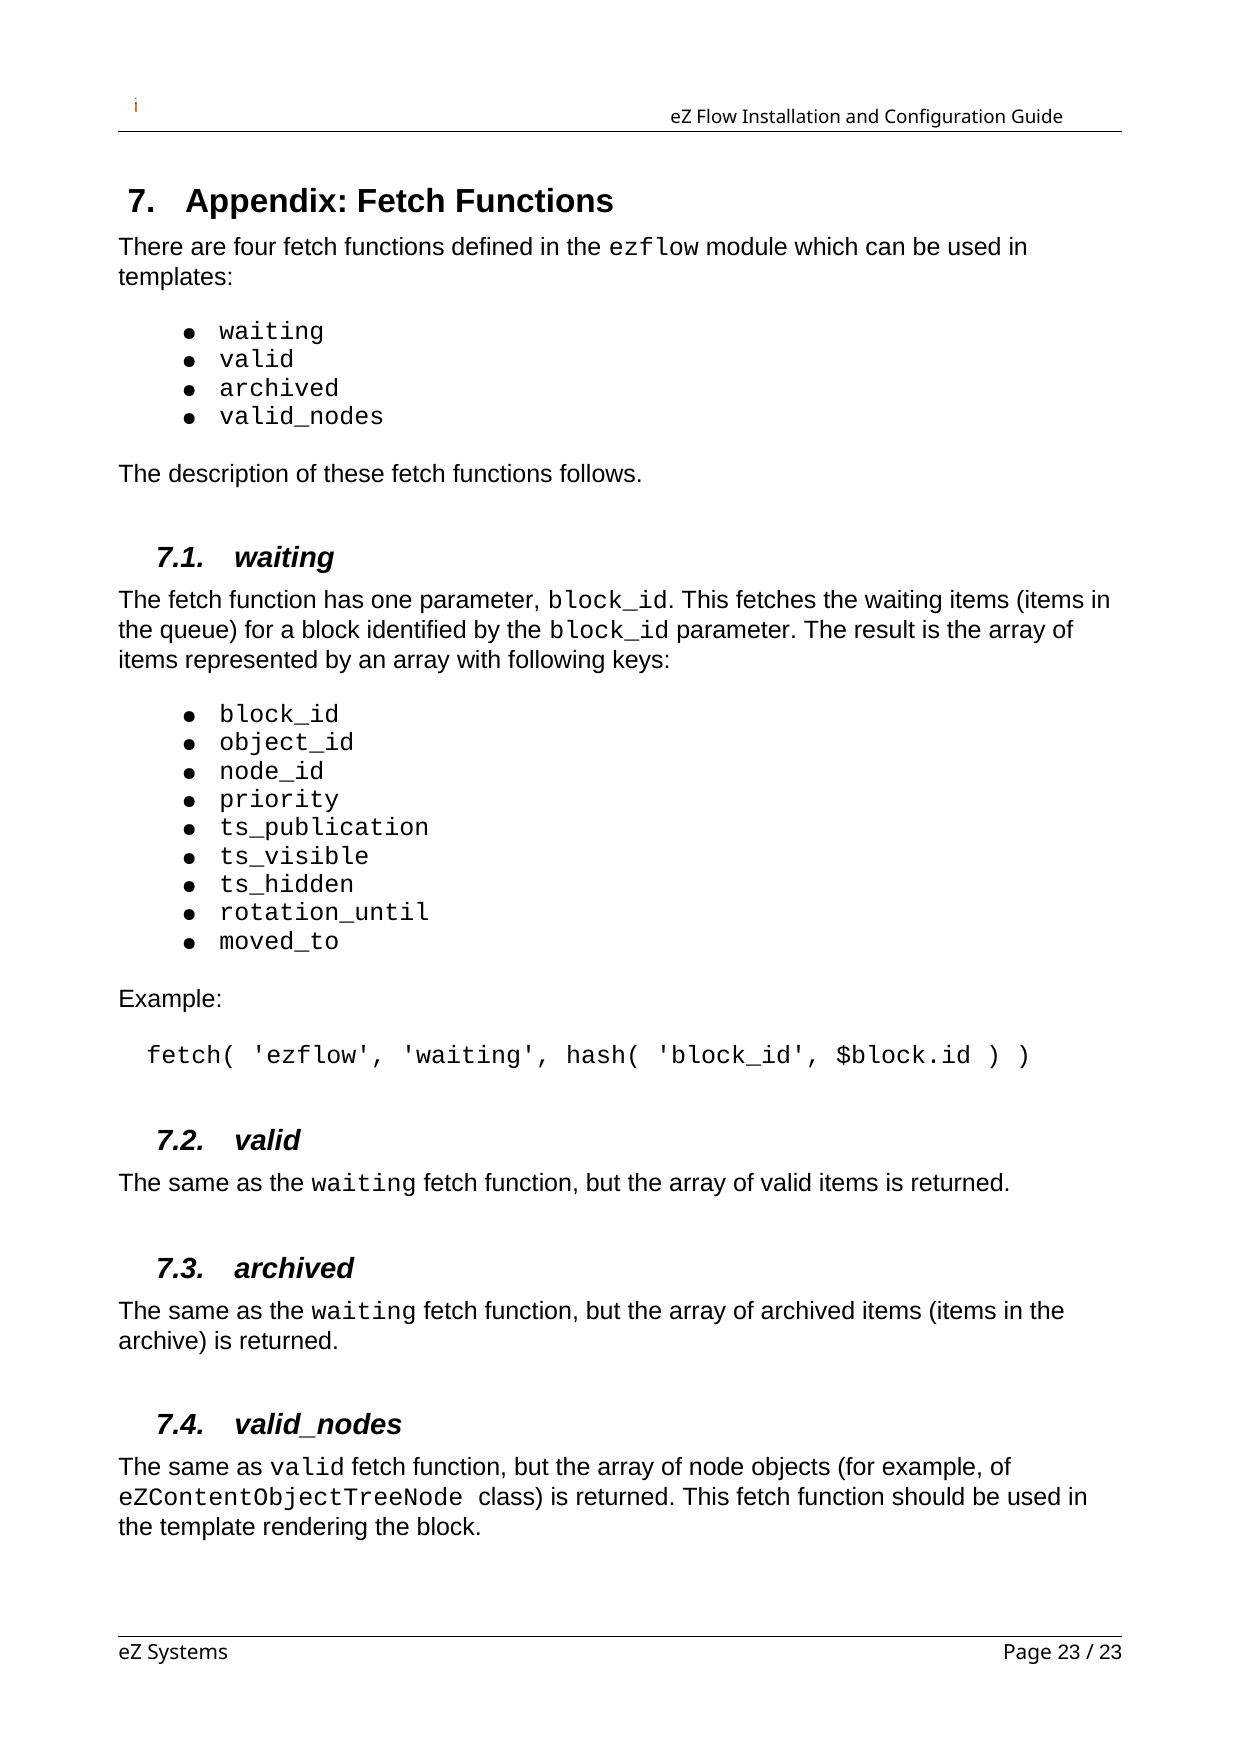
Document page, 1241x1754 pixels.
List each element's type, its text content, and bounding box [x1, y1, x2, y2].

list ts_hidden [192, 872, 1122, 900]
text fetch( 'ezflow', 'waiting', hash( 'block_id', $block.id ) ) [118, 1040, 1122, 1071]
list ts_visible [192, 843, 1122, 872]
subtitle valid [148, 1123, 1122, 1156]
list valid_nodes [192, 403, 1122, 432]
list archived [192, 375, 1122, 403]
list ts_publication [192, 815, 1122, 843]
list valid [192, 347, 1122, 375]
list priority [192, 787, 1122, 815]
list moved_to [192, 928, 1122, 957]
subtitle waiting [148, 541, 1122, 573]
subtitle archived [148, 1252, 1122, 1284]
list rotation_until [192, 900, 1122, 928]
list object_id [192, 730, 1122, 758]
subtitle valid_nodes [148, 1408, 1122, 1440]
text The same as the waiting fetch function, but the array of archived items (items in the archive) is returned. [118, 1297, 1122, 1355]
text There are four fetch functions defined in the ezflow module which can be used in templates: [118, 232, 1122, 291]
text The same as the waiting fetch function, but the array of valid items is returned. [118, 1168, 1122, 1199]
text The fetch function has one parameter, block_id. This fetches the waiting items (items in the queue) for a block identified by the block_id parameter. The result is the array of items represented by an array with following keys: [118, 586, 1122, 674]
text The same as valid fetch function, but the array of node objects (for example, of eZContentObjectTreeNode class) is returned. This fetch function should be used in the template rendering the block. [118, 1453, 1122, 1541]
list block_id [192, 702, 1122, 730]
list waiting [192, 318, 1122, 347]
subtitle Appendix: Fetch Functions [118, 183, 1122, 220]
text Example: [118, 984, 1122, 1012]
list node_id [192, 758, 1122, 787]
text The description of these fetch functions follows. [118, 460, 1122, 488]
